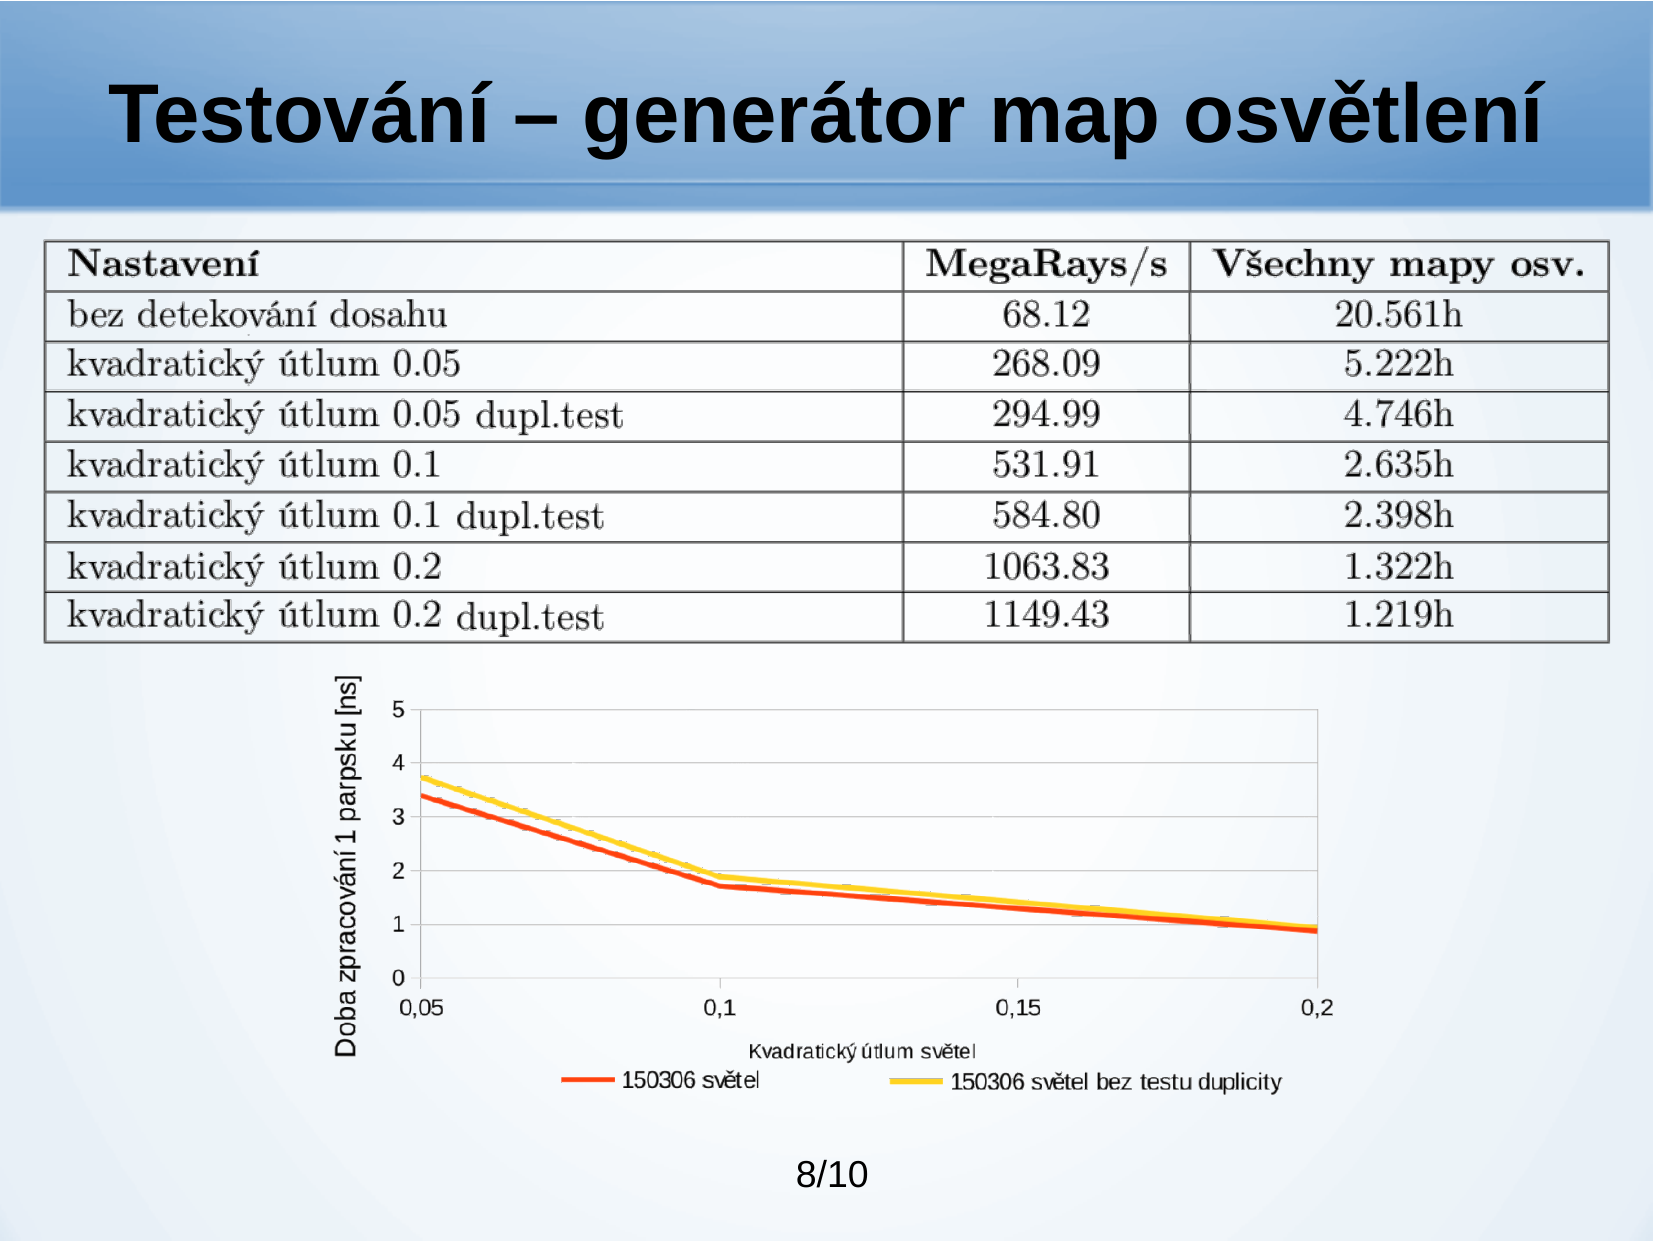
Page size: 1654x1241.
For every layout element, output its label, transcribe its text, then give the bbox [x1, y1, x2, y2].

title Testování – generátor map osvětlení [82, 49, 1571, 179]
picture [0, 1, 1654, 1241]
text_box <number>/10 [590, 1145, 1074, 1216]
